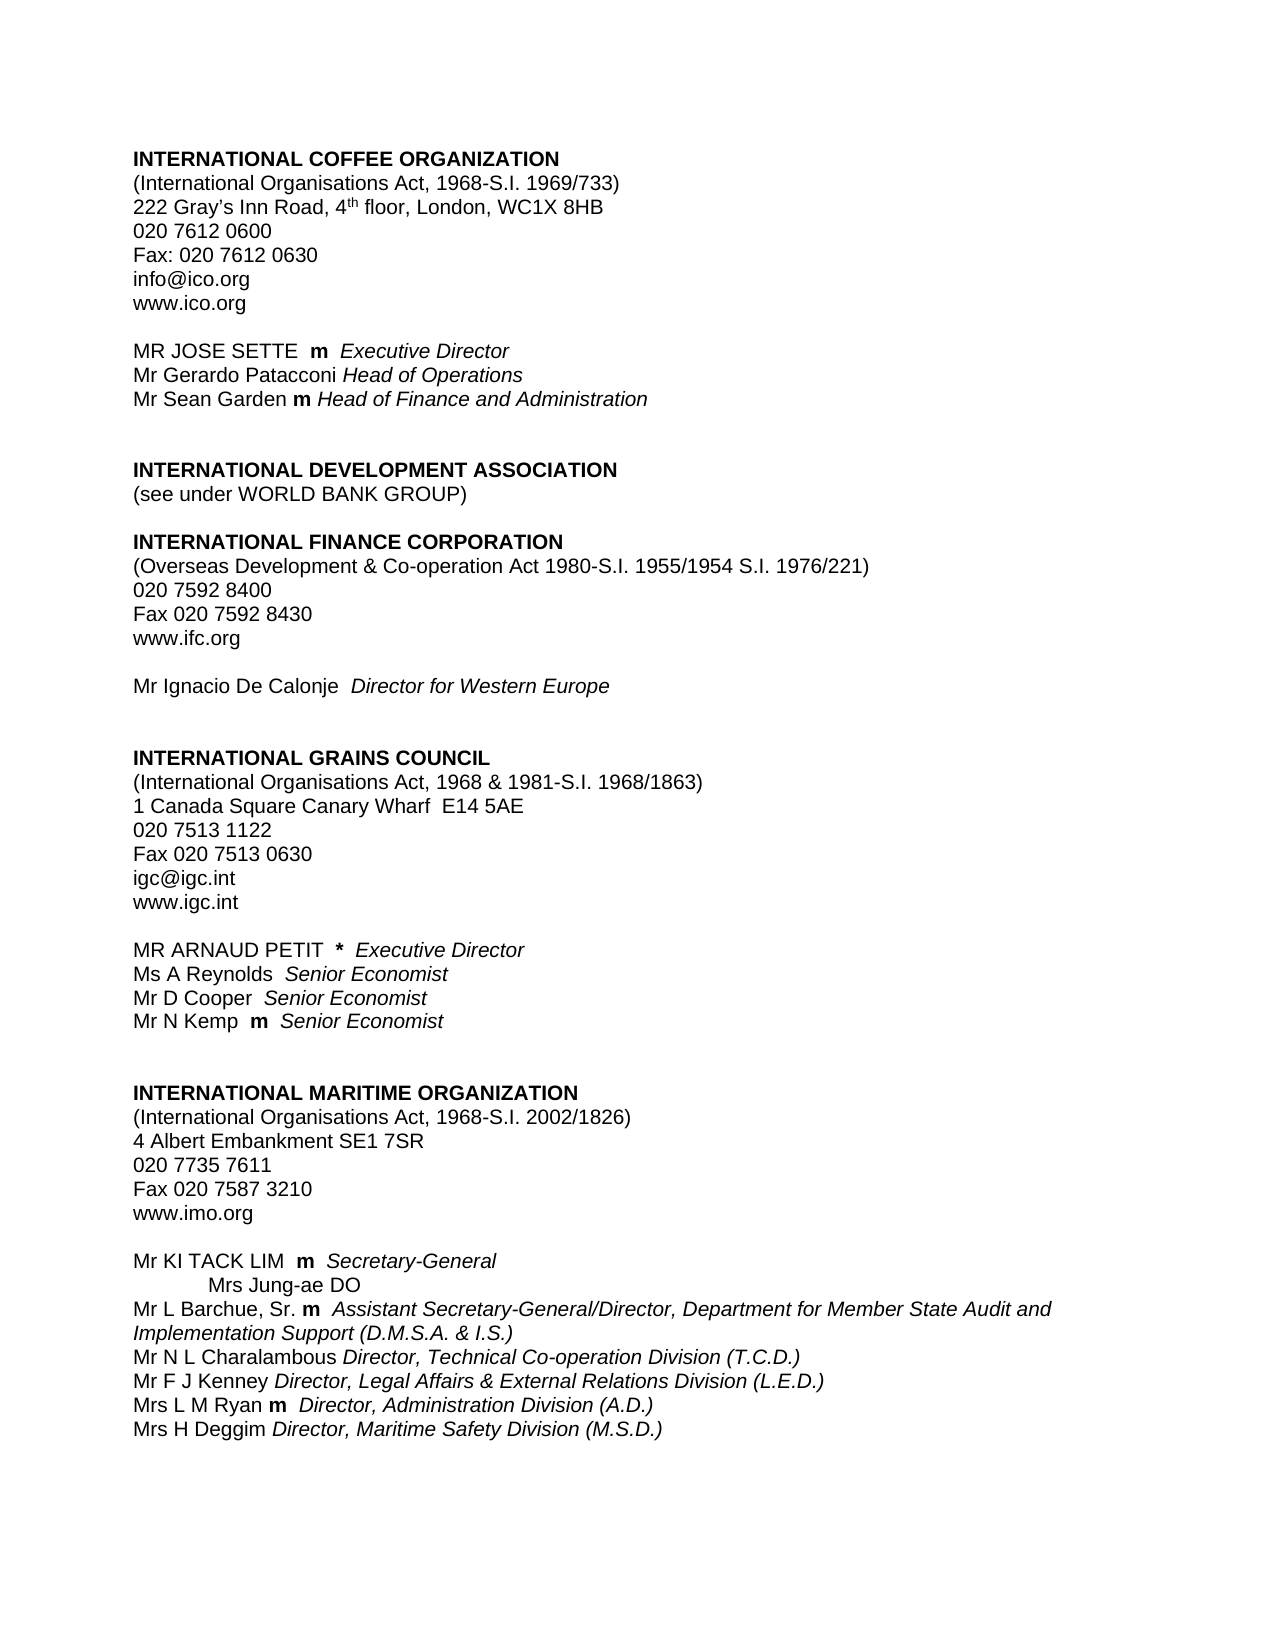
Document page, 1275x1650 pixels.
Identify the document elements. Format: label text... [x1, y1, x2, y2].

text info@ico.org [133, 267, 1181, 291]
subtitle INTERNATIONAL FINANCE CORPORATION [133, 530, 1181, 554]
text Mr N Kemp m Senior Economist [133, 1009, 1181, 1033]
text MR JOSE SETTE m Executive Director [133, 338, 1181, 362]
text Fax 020 7513 0630 [133, 842, 1181, 866]
text Mr N L Charalambous Director, Technical Co-operation Division (T.C.D.) [133, 1345, 1181, 1369]
text 020 7513 1122 [133, 818, 1181, 842]
text (International Organisations Act, 1968-S.I. 1969/733) [133, 171, 1181, 195]
text (see under WORLD BANK GROUP) [133, 482, 1181, 506]
text www.imo.org [133, 1201, 1181, 1225]
text 1 Canada Square Canary Wharf E14 5AE [133, 794, 1181, 818]
text INTERNATIONAL COFFEE ORGANIZATION [133, 147, 1181, 171]
text Fax: 020 7612 0630 [133, 243, 1181, 267]
text www.igc.int [133, 889, 1181, 913]
text Mr Gerardo Patacconi Head of Operations [133, 362, 1181, 386]
text 020 7592 8400 [133, 578, 1181, 602]
text INTERNATIONAL MARITIME ORGANIZATION [133, 1081, 1181, 1105]
text Mr L Barchue, Sr. m Assistant Secretary-General/Director, Department for Member State Audit and Implementation Support (D.M.S.A. & I.S.) [133, 1297, 1181, 1345]
text Mr Ignacio De Calonje Director for Western Europe [133, 674, 1181, 698]
text (International Organisations Act, 1968-S.I. 2002/1826) [133, 1105, 1181, 1129]
text Mr F J Kenney Director, Legal Affairs & External Relations Division (L.E.D.) [133, 1369, 1181, 1393]
text INTERNATIONAL GRAINS COUNCIL [133, 746, 1181, 770]
text Mr Sean Garden m Head of Finance and Administration [133, 386, 1181, 410]
text Mrs L M Ryan m Director, Administration Division (A.D.) [133, 1393, 1181, 1417]
text MR ARNAUD PETIT * Executive Director [133, 937, 1181, 961]
text Mrs Jung-ae DO [133, 1273, 1181, 1297]
text 222 Gray’s Inn Road, 4th floor, London, WC1X 8HB [133, 195, 1181, 219]
text (Overseas Development & Co-operation Act 1980-S.I. 1955/1954 S.I. 1976/221) [133, 554, 1181, 578]
text Mr KI TACK LIM m Secretary-General [133, 1249, 1181, 1273]
text www.ico.org [133, 291, 1181, 314]
text 020 7735 7611 [133, 1153, 1181, 1177]
text www.ifc.org [133, 626, 1181, 650]
text 4 Albert Embankment SE1 7SR [133, 1129, 1181, 1153]
text (International Organisations Act, 1968 & 1981-S.I. 1968/1863) [133, 770, 1181, 794]
text Ms A Reynolds Senior Economist [133, 961, 1181, 985]
text INTERNATIONAL DEVELOPMENT ASSOCIATION [133, 458, 1181, 482]
text Mr D Cooper Senior Economist [133, 985, 1181, 1009]
text Mrs H Deggim Director, Maritime Safety Division (M.S.D.) [133, 1417, 1181, 1441]
text 020 7612 0600 [133, 219, 1181, 243]
text Fax 020 7587 3210 [133, 1177, 1181, 1201]
text Fax 020 7592 8430 [133, 602, 1181, 626]
text igc@igc.int [133, 866, 1181, 889]
